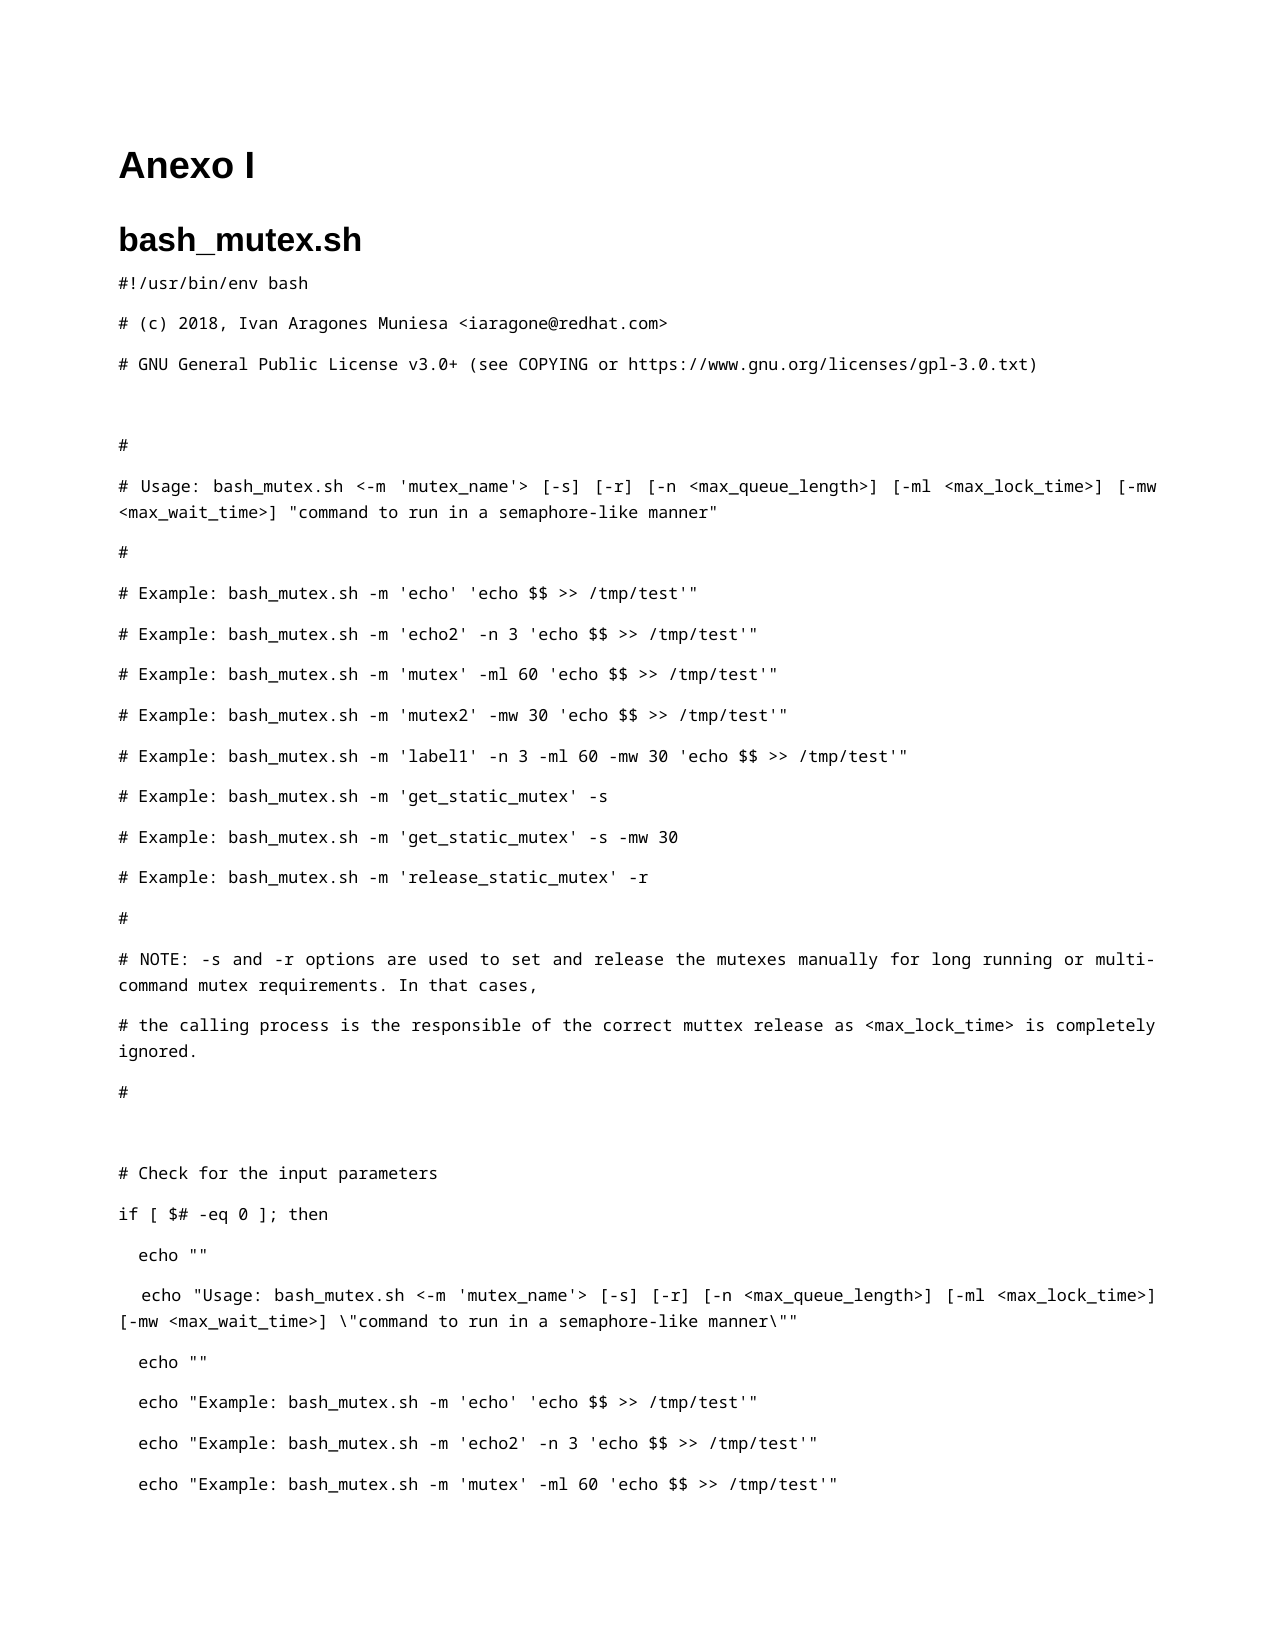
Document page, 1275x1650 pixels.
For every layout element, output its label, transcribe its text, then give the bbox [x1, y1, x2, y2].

subtitle bash_mutex.sh [118, 220, 1157, 259]
text echo "Example: bash_mutex.sh -m 'echo' 'echo $$ >> /tmp/test'" [118, 1391, 1157, 1414]
text # Example: bash_mutex.sh -m 'mutex2' -mw 30 'echo $$ >> /tmp/test'" [118, 703, 1157, 726]
text # Usage: bash_mutex.sh <-m 'mutex_name'> [-s] [-r] [-n <max_queue_length>] [-ml <max_lock_time>] [-mw <max_wait_time>] "command to run in a semaphore-like manner" [118, 474, 1157, 523]
text # Example: bash_mutex.sh -m 'release_static_mutex' -r [118, 866, 1157, 889]
text echo "" [118, 1350, 1157, 1373]
text # GNU General Public License v3.0+ (see COPYING or https://www.gnu.org/licenses/gpl-3.0.txt) [118, 352, 1157, 375]
text # [118, 541, 1157, 564]
text # Example: bash_mutex.sh -m 'mutex' -ml 60 'echo $$ >> /tmp/test'" [118, 663, 1157, 686]
text # the calling process is the responsible of the correct muttex release as <max_lock_time> is completely ignored. [118, 1014, 1157, 1063]
text #!/usr/bin/env bash [118, 271, 1157, 294]
text # (c) 2018, Ivan Aragones Muniesa <iaragone@redhat.com> [118, 312, 1157, 334]
text # Example: bash_mutex.sh -m 'get_static_mutex' -s -mw 30 [118, 825, 1157, 848]
text # [118, 1081, 1157, 1103]
subtitle Anexo I [118, 143, 1157, 187]
text # Example: bash_mutex.sh -m 'label1' -n 3 -ml 60 -mw 30 'echo $$ >> /tmp/test'" [118, 744, 1157, 767]
text # [118, 907, 1157, 929]
text if [ $# -eq 0 ]; then [118, 1202, 1157, 1225]
text echo "Usage: bash_mutex.sh <-m 'mutex_name'> [-s] [-r] [-n <max_queue_length>] [-ml <max_lock_time>] [-mw <max_wait_time>] \"command to run in a semaphore-like manner\"" [118, 1284, 1157, 1332]
text # Check for the input parameters [118, 1162, 1157, 1184]
text # NOTE: -s and -r options are used to set and release the mutexes manually for long running or multi-command mutex requirements. In that cases, [118, 947, 1157, 996]
text # Example: bash_mutex.sh -m 'get_static_mutex' -s [118, 785, 1157, 807]
text echo "Example: bash_mutex.sh -m 'echo2' -n 3 'echo $$ >> /tmp/test'" [118, 1432, 1157, 1454]
text echo "" [118, 1243, 1157, 1266]
text echo "Example: bash_mutex.sh -m 'mutex' -ml 60 'echo $$ >> /tmp/test'" [118, 1472, 1157, 1495]
text # [118, 434, 1157, 456]
text # Example: bash_mutex.sh -m 'echo' 'echo $$ >> /tmp/test'" [118, 582, 1157, 604]
text # Example: bash_mutex.sh -m 'echo2' -n 3 'echo $$ >> /tmp/test'" [118, 622, 1157, 645]
